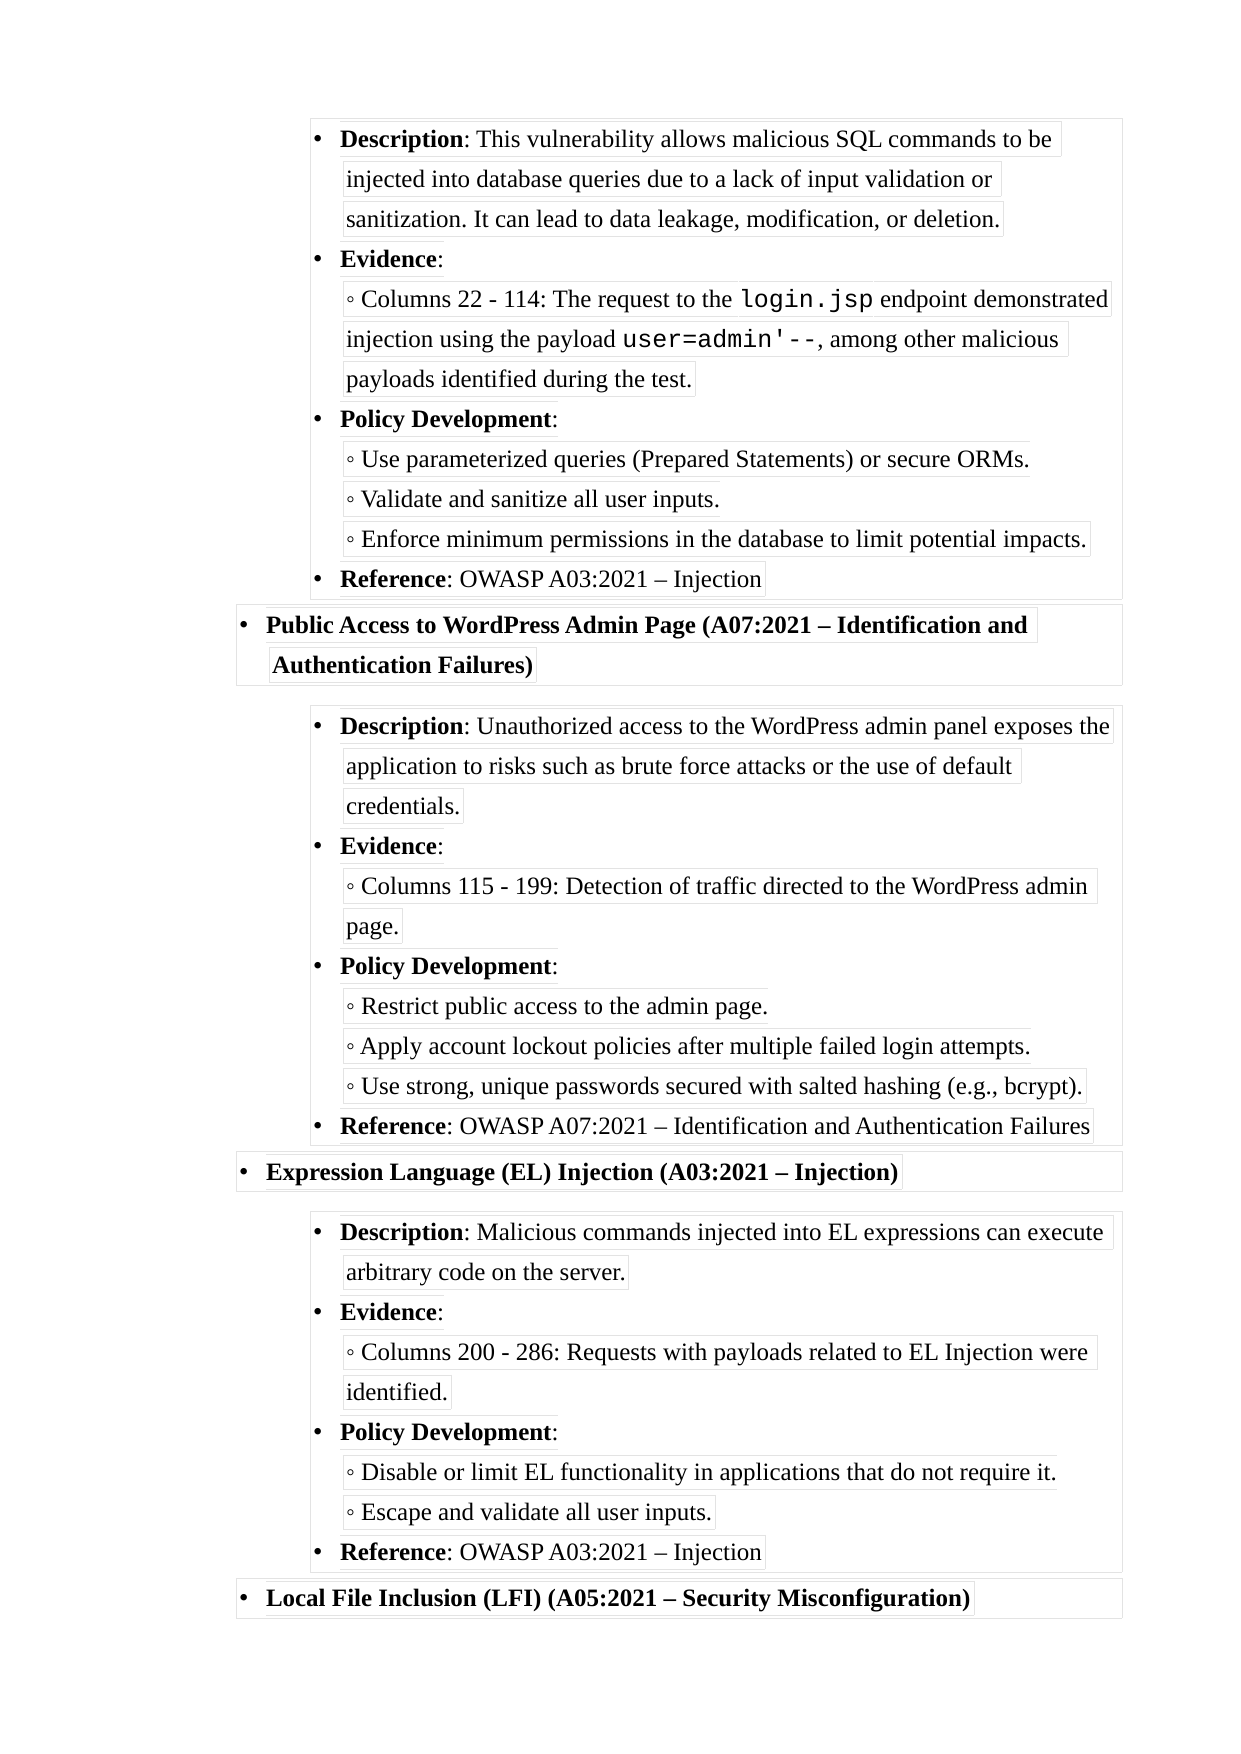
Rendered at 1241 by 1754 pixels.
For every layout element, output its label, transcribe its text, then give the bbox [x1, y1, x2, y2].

list Reference: OWASP A07:2021 – Identification and Authentication Failures [311, 1105, 1122, 1145]
list Reference: OWASP A03:2021 – Injection [311, 558, 1122, 599]
list Evidence: ◦ Columns 200 - 286: Requests with payloads related to EL Injection were identified. [311, 1291, 1122, 1409]
list Reference: OWASP A03:2021 – Injection [311, 1531, 1122, 1572]
list Description: Malicious commands injected into EL expressions can execute arbitrary code on the server. [311, 1212, 1122, 1289]
list Local File Inclusion (LFI) (A05:2021 – Security Misconfiguration) [237, 1579, 1122, 1618]
list Policy Development: ◦ Use parameterized queries (Prepared Statements) or secure ORMs. ◦ Validate and sanitize all user inputs. ◦ Enforce minimum permissions in the database to limit potential impacts. [311, 398, 1122, 556]
list Evidence: ◦ Columns 22 - 114: The request to the login.jsp endpoint demonstrated injection using the payload user=admin'--, among other malicious payloads identified during the test. [311, 238, 1122, 396]
list Policy Development: ◦ Disable or limit EL functionality in applications that do not require it. ◦ Escape and validate all user inputs. [311, 1411, 1122, 1529]
list Description: This vulnerability allows malicious SQL commands to be injected into database queries due to a lack of input validation or sanitization. It can lead to data leakage, modification, or deletion. [311, 119, 1122, 236]
list Policy Development: ◦ Restrict public access to the admin page. ◦ Apply account lockout policies after multiple failed login attempts. ◦ Use strong, unique passwords secured with salted hashing (e.g., bcrypt). [311, 945, 1122, 1103]
list Expression Language (EL) Injection (A03:2021 – Injection) [237, 1152, 1122, 1191]
list Public Access to WordPress Admin Page (A07:2021 – Identification and Authentication Failures) [237, 605, 1122, 685]
list Evidence: ◦ Columns 115 - 199: Detection of traffic directed to the WordPress admin page. [311, 825, 1122, 943]
list Description: Unauthorized access to the WordPress admin panel exposes the application to risks such as brute force attacks or the use of default credentials. [311, 706, 1122, 823]
